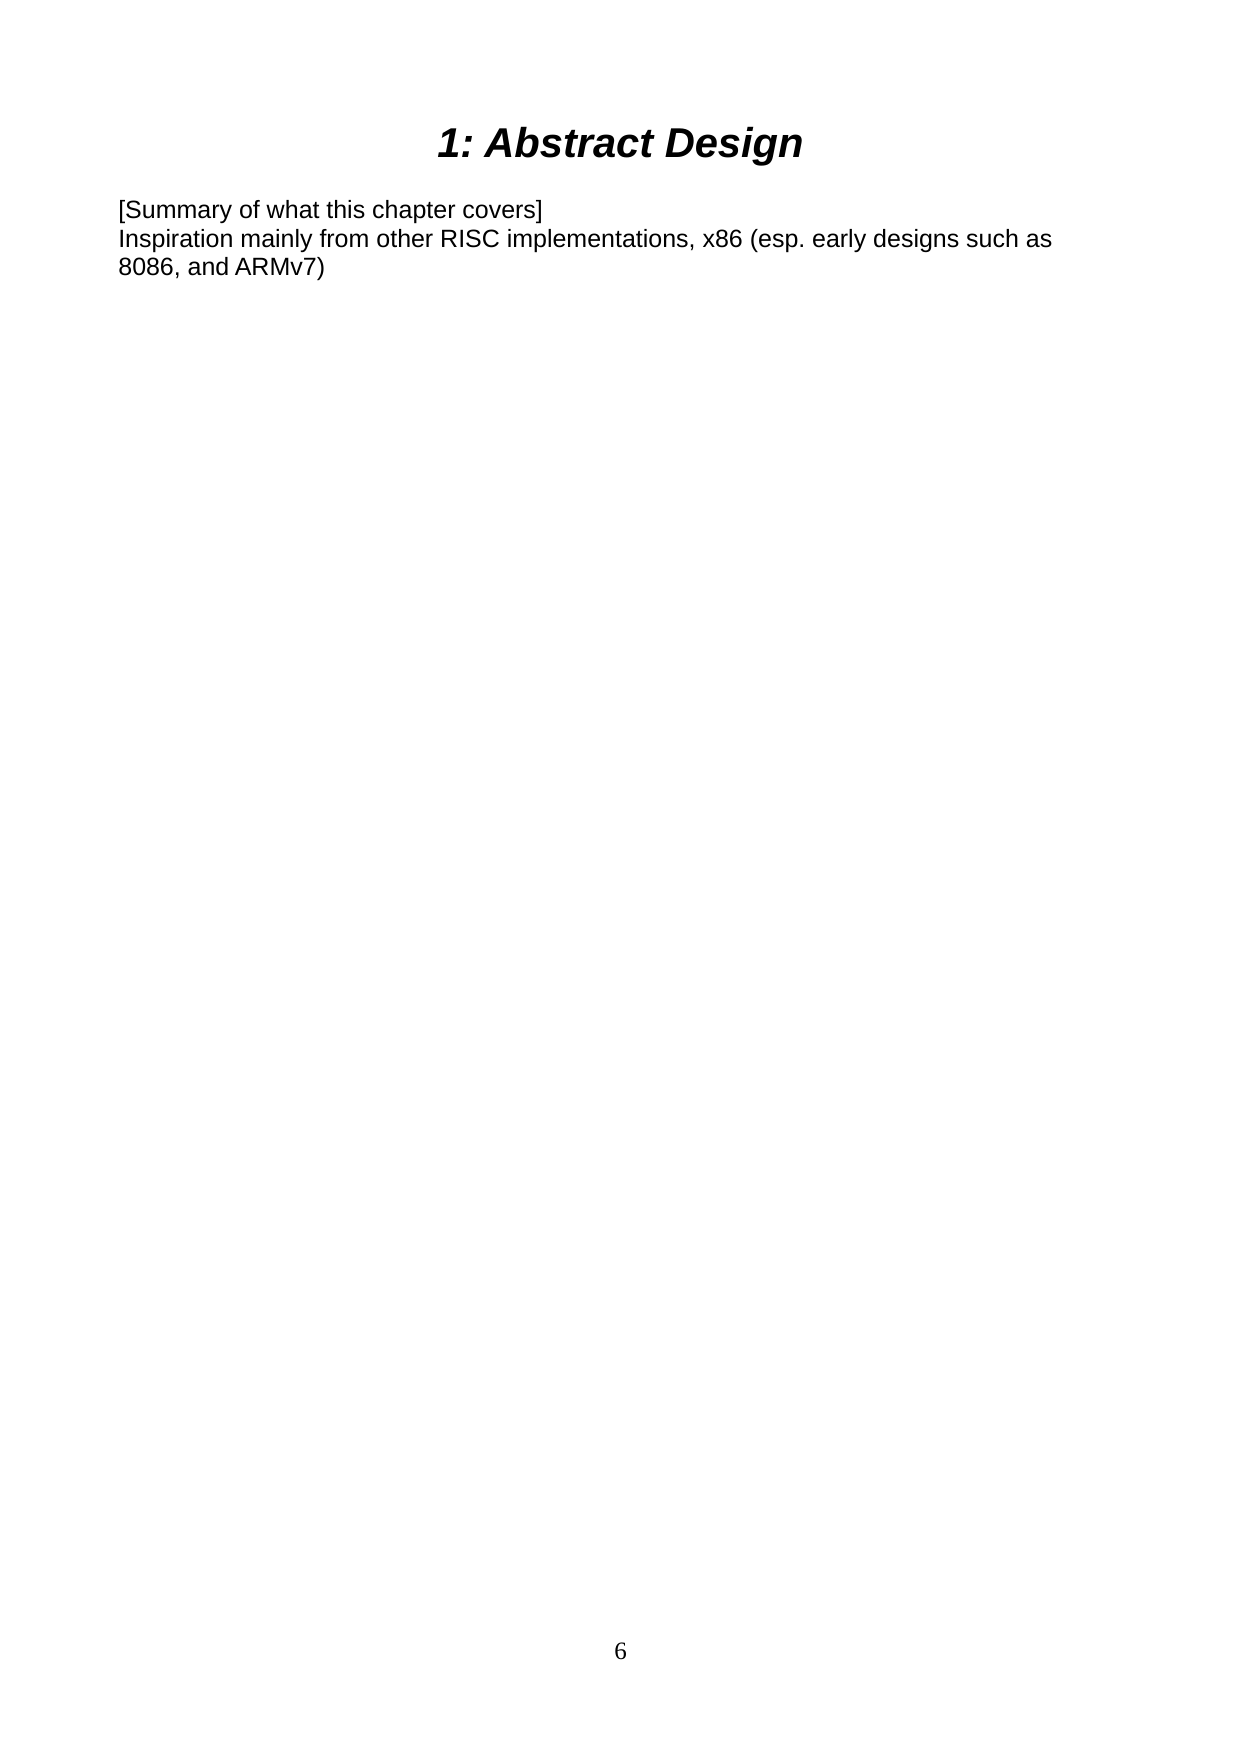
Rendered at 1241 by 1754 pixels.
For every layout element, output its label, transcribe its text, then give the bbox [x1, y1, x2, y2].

text [Summary of what this chapter covers] [118, 195, 1122, 223]
text Inspiration mainly from other RISC implementations, x86 (esp. early designs such as 8086, and ARMv7) [118, 223, 1122, 281]
text 1: Abstract Design [118, 118, 1122, 166]
